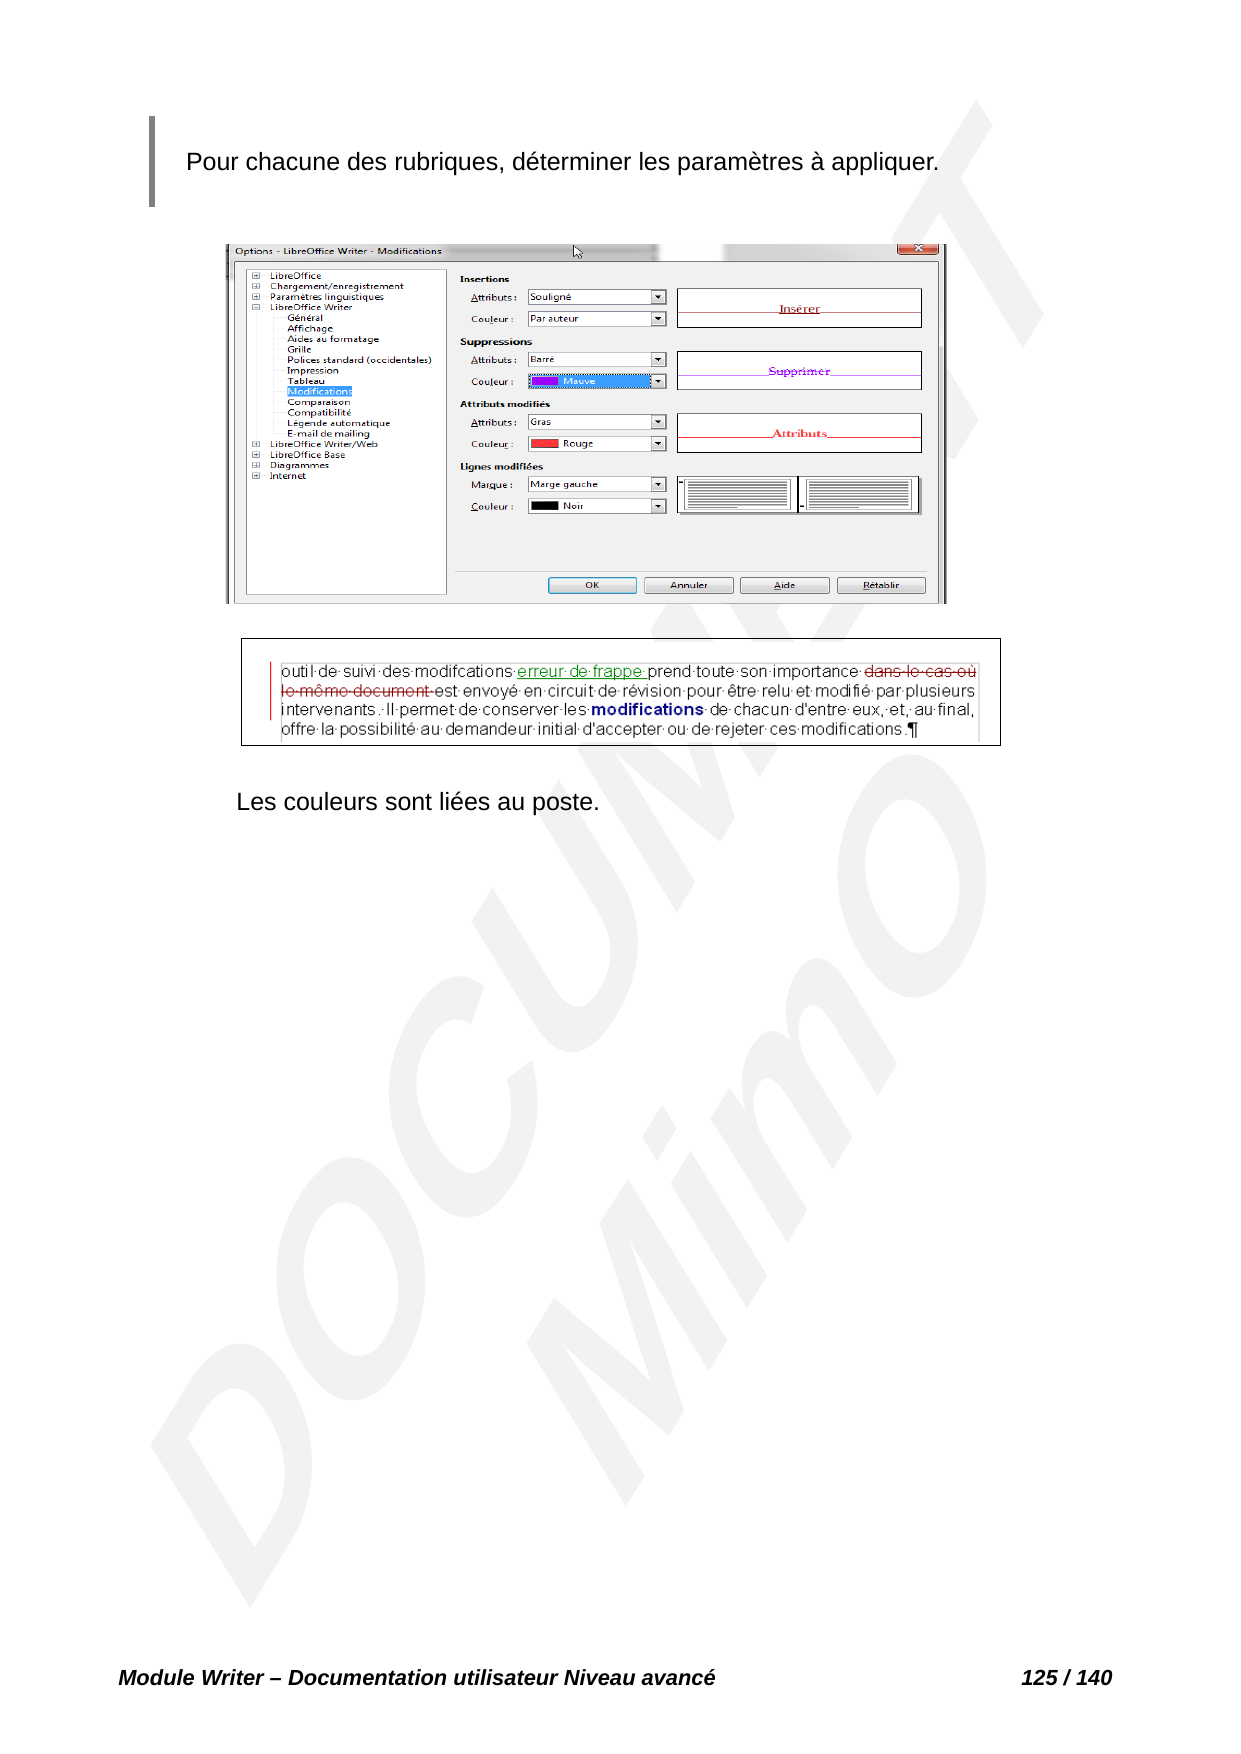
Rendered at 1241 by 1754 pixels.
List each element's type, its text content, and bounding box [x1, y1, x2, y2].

picture [225, 244, 947, 604]
text Pour chacune des rubriques, déterminer les paramètres à appliquer. [155, 116, 1122, 207]
text Les couleurs sont liées au poste. [236, 788, 1122, 816]
picture [244, 642, 997, 742]
